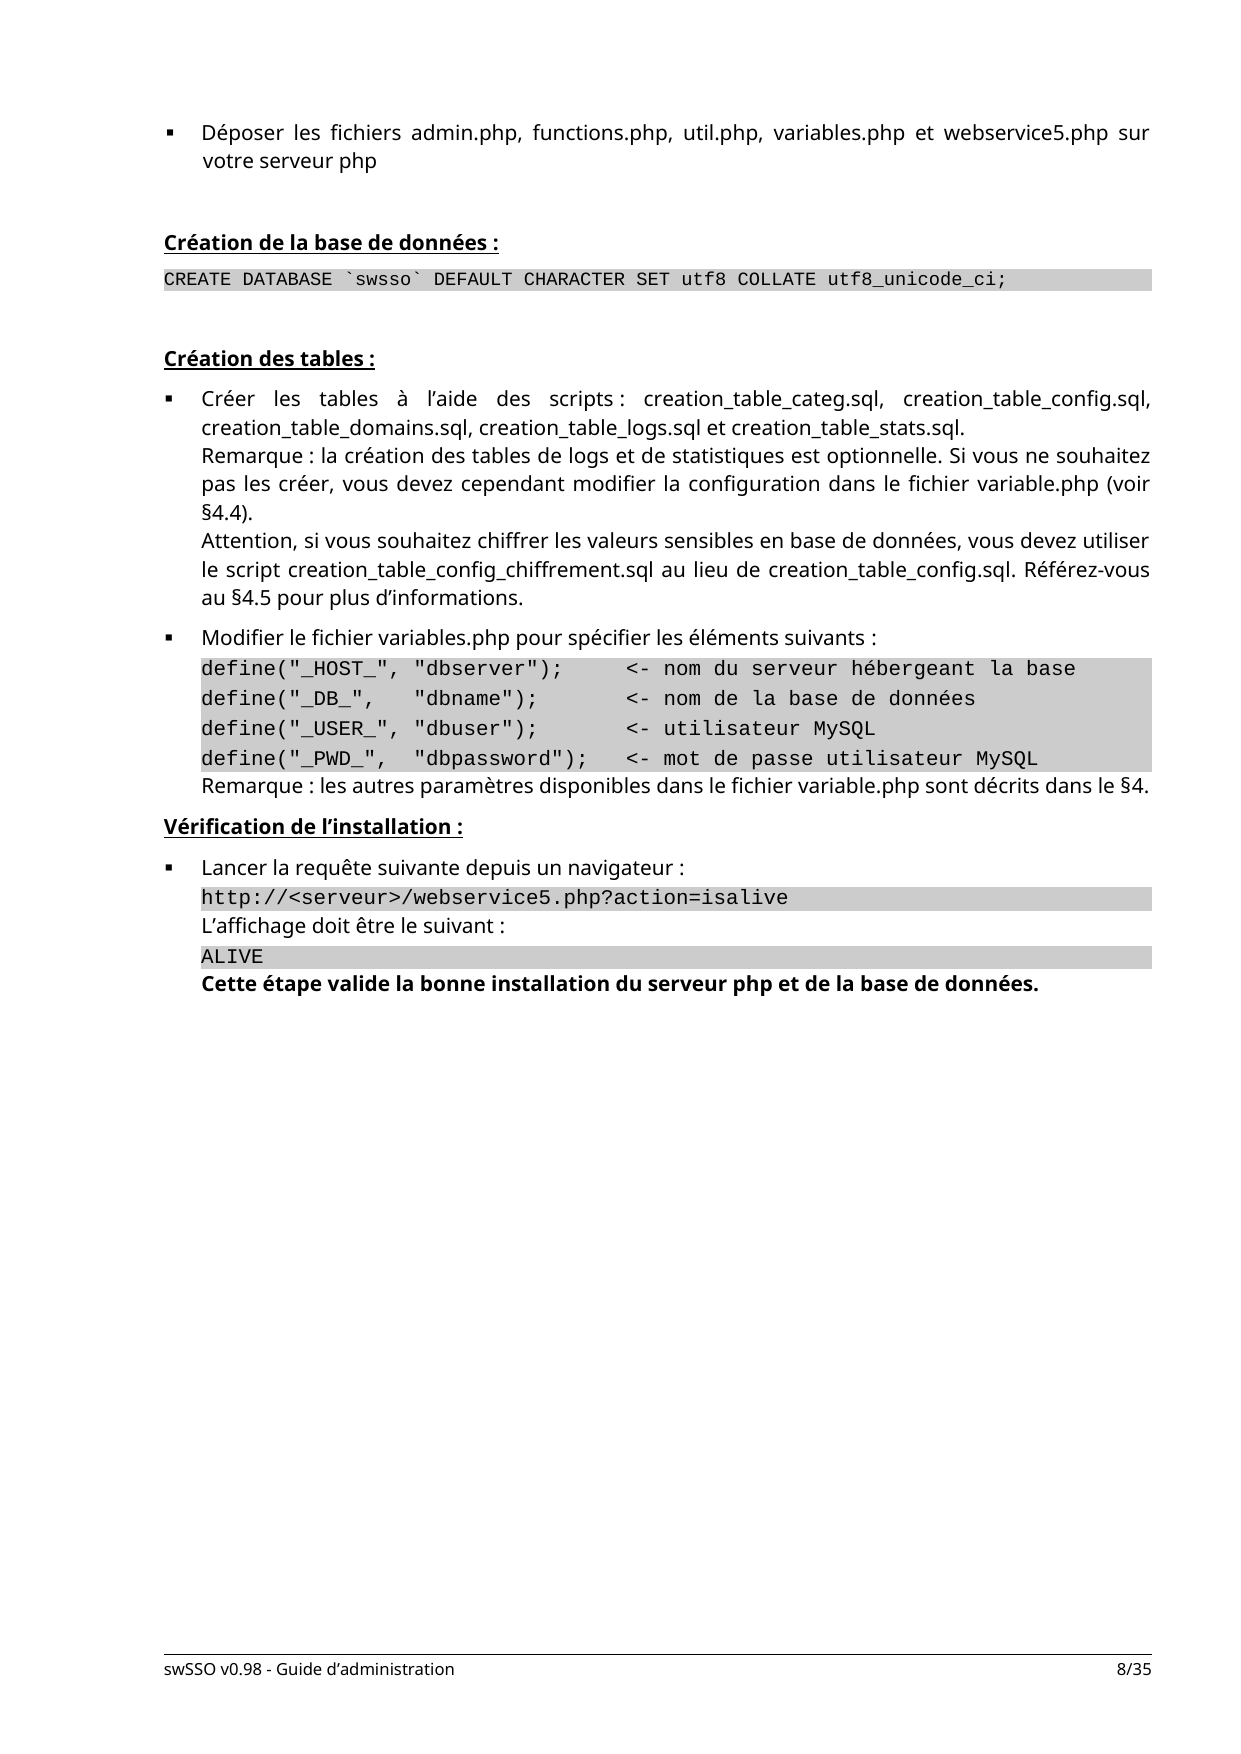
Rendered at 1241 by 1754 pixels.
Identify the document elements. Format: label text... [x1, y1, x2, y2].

text Cette étape valide la bonne installation du serveur php et de la base de données. [201, 969, 1152, 998]
list Lancer la requête suivante depuis un navigateur : [164, 853, 1152, 881]
text Création de la base de données : [164, 228, 1152, 257]
list Créer les tables à l’aide des scripts : creation_table_categ.sql, creation_table_config.sql, creation_table_domains.sql, creation_table_logs.sql et creation_table_stats.sql. [164, 384, 1152, 441]
text Vérification de l’installation : [164, 812, 1152, 841]
text http://<serveur>/webservice5.php?action=isalive [201, 887, 1152, 911]
text Remarque : la création des tables de logs et de statistiques est optionnelle. Si vous ne souhaitez pas les créer, vous devez cependant modifier la configuration dans le fichier variable.php (voir §4.4). [201, 441, 1152, 526]
list Déposer les fichiers admin.php, functions.php, util.php, variables.php et webservice5.php sur votre serveur php [165, 118, 1152, 175]
text Attention, si vous souhaitez chiffrer les valeurs sensibles en base de données, vous devez utiliser le script creation_table_config_chiffrement.sql au lieu de creation_table_config.sql. Référez-vous au §4.5 pour plus d’informations. [201, 526, 1152, 612]
text define("_DB_", "dbname"); <- nom de la base de données [201, 688, 1152, 712]
text L’affichage doit être le suivant : [201, 911, 1152, 939]
text define("_HOST_", "dbserver"); <- nom du serveur hébergeant la base [201, 658, 1152, 682]
text define("_USER_", "dbuser"); <- utilisateur MySQL [201, 718, 1152, 742]
list Modifier le fichier variables.php pour spécifier les éléments suivants : [164, 623, 1152, 652]
text Création des tables : [164, 344, 1152, 372]
text CREATE DATABASE `swsso` DEFAULT CHARACTER SET utf8 COLLATE utf8_unicode_ci; [164, 269, 1152, 291]
text ALIVE [201, 946, 1152, 969]
text define("_PWD_", "dbpassword"); <- mot de passe utilisateur MySQL [201, 748, 1152, 772]
text Remarque : les autres paramètres disponibles dans le fichier variable.php sont décrits dans le §4. [201, 772, 1152, 800]
